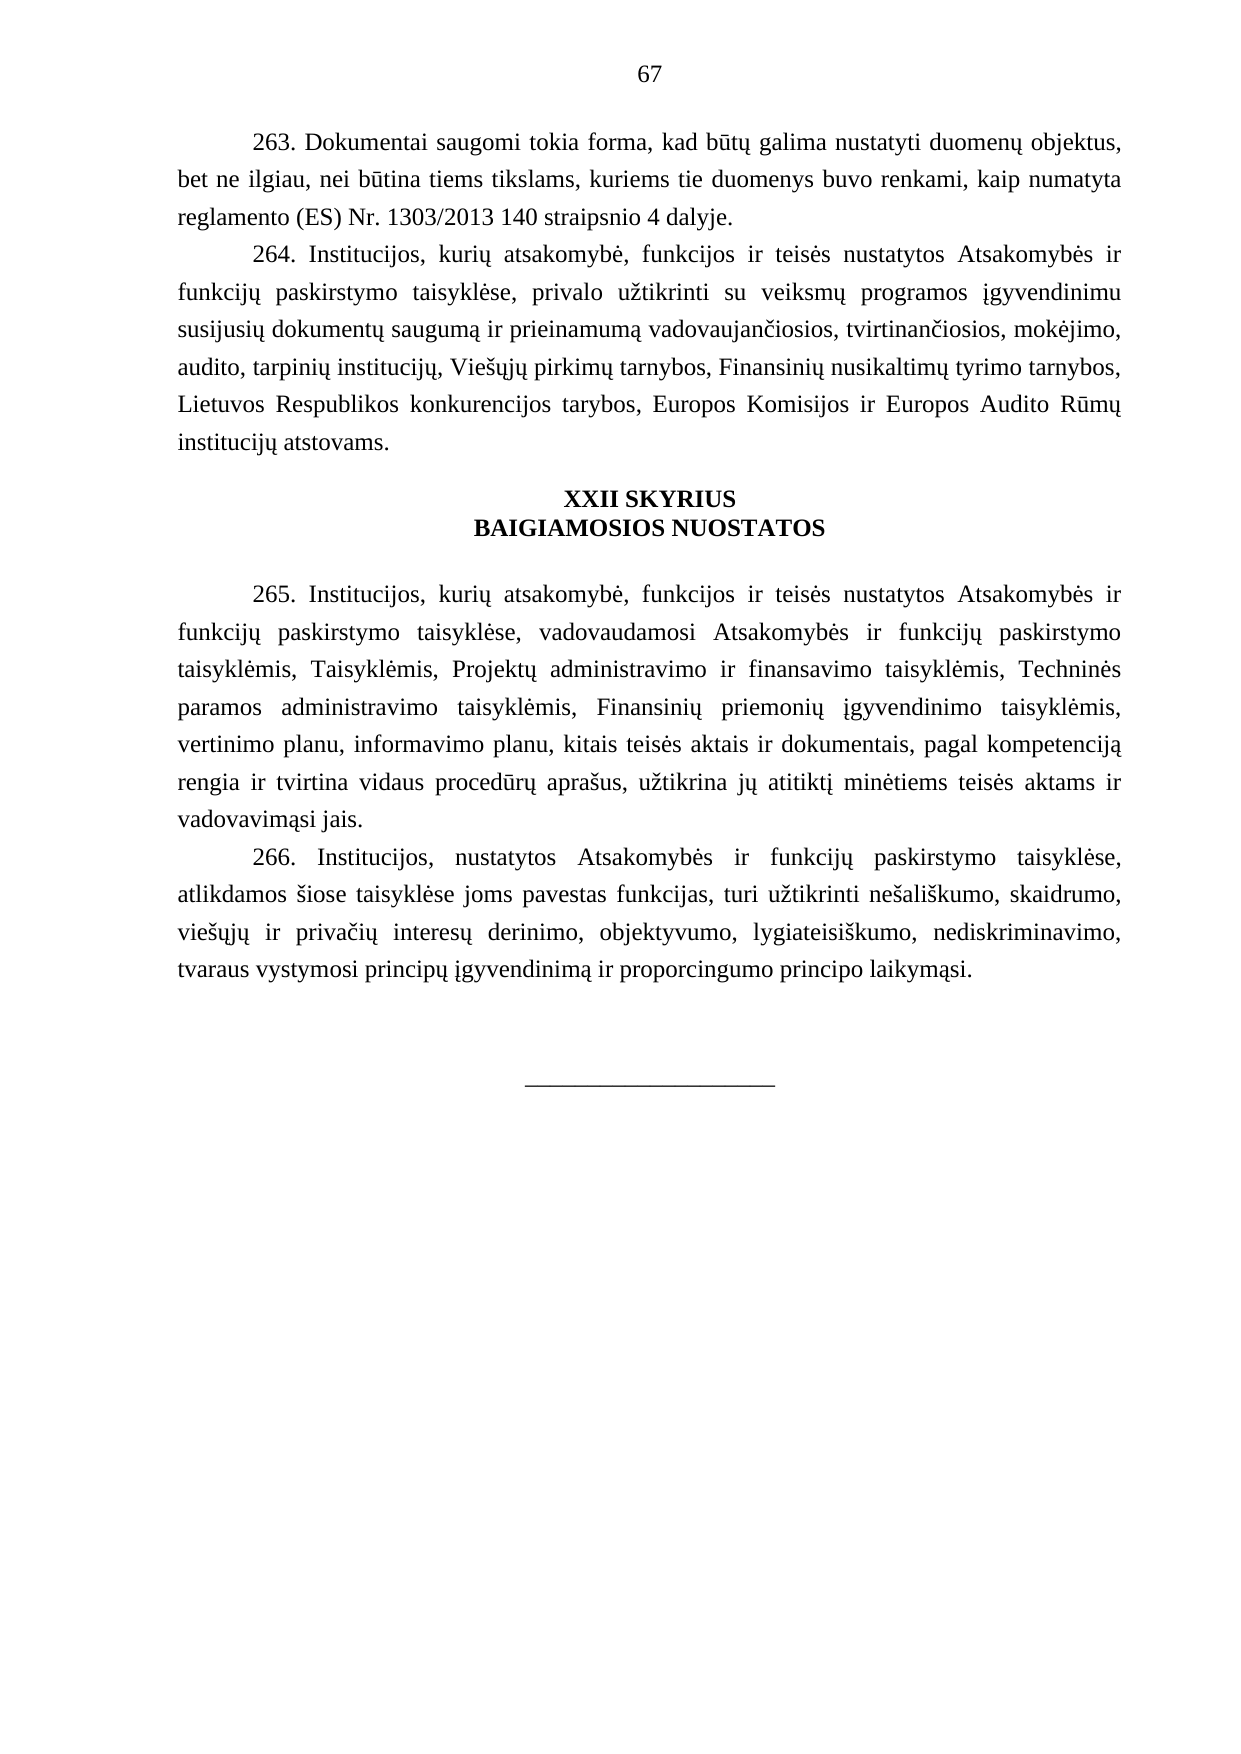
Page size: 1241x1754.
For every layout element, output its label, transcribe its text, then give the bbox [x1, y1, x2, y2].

text XXII SKYRIUS [177, 484, 1122, 513]
text 266. Institucijos, nustatytos Atsakomybės ir funkcijų paskirstymo taisyklėse, atlikdamos šiose taisyklėse joms pavestas funkcijas, turi užtikrinti nešališkumo, skaidrumo, viešųjų ir privačių interesų derinimo, objektyvumo, lygiateisiškumo, nediskriminavimo, tvaraus vystymosi principų įgyvendinimą ir proporcingumo principo laikymąsi. [177, 833, 1122, 983]
text 265. Institucijos, kurių atsakomybė, funkcijos ir teisės nustatytos Atsakomybės ir funkcijų paskirstymo taisyklėse, vadovaudamosi Atsakomybės ir funkcijų paskirstymo taisyklėmis, Taisyklėmis, Projektų administravimo ir finansavimo taisyklėmis, Techninės paramos administravimo taisyklėmis, Finansinių priemonių įgyvendinimo taisyklėmis, vertinimo planu, informavimo planu, kitais teisės aktais ir dokumentais, pagal kompetenciją rengia ir tvirtina vidaus procedūrų aprašus, užtikrina jų atitiktį minėtiems teisės aktams ir vadovavimąsi jais. [177, 571, 1122, 833]
text –––––––––––––––––––– [177, 1069, 1122, 1098]
text BAIGIAMOSIOS NUOSTATOS [177, 513, 1122, 542]
text 264. Institucijos, kurių atsakomybė, funkcijos ir teisės nustatytos Atsakomybės ir funkcijų paskirstymo taisyklėse, privalo užtikrinti su veiksmų programos įgyvendinimu susijusių dokumentų saugumą ir prieinamumą vadovaujančiosios, tvirtinančiosios, mokėjimo, audito, tarpinių institucijų, Viešųjų pirkimų tarnybos, Finansinių nusikaltimų tyrimo tarnybos, Lietuvos Respublikos konkurencijos tarybos, Europos Komisijos ir Europos Audito Rūmų institucijų atstovams. [177, 231, 1122, 456]
text 263. Dokumentai saugomi tokia forma, kad būtų galima nustatyti duomenų objektus, bet ne ilgiau, nei būtina tiems tikslams, kuriems tie duomenys buvo renkami, kaip numatyta reglamento (ES) Nr. 1303/2013 140 straipsnio 4 dalyje. [177, 118, 1122, 231]
